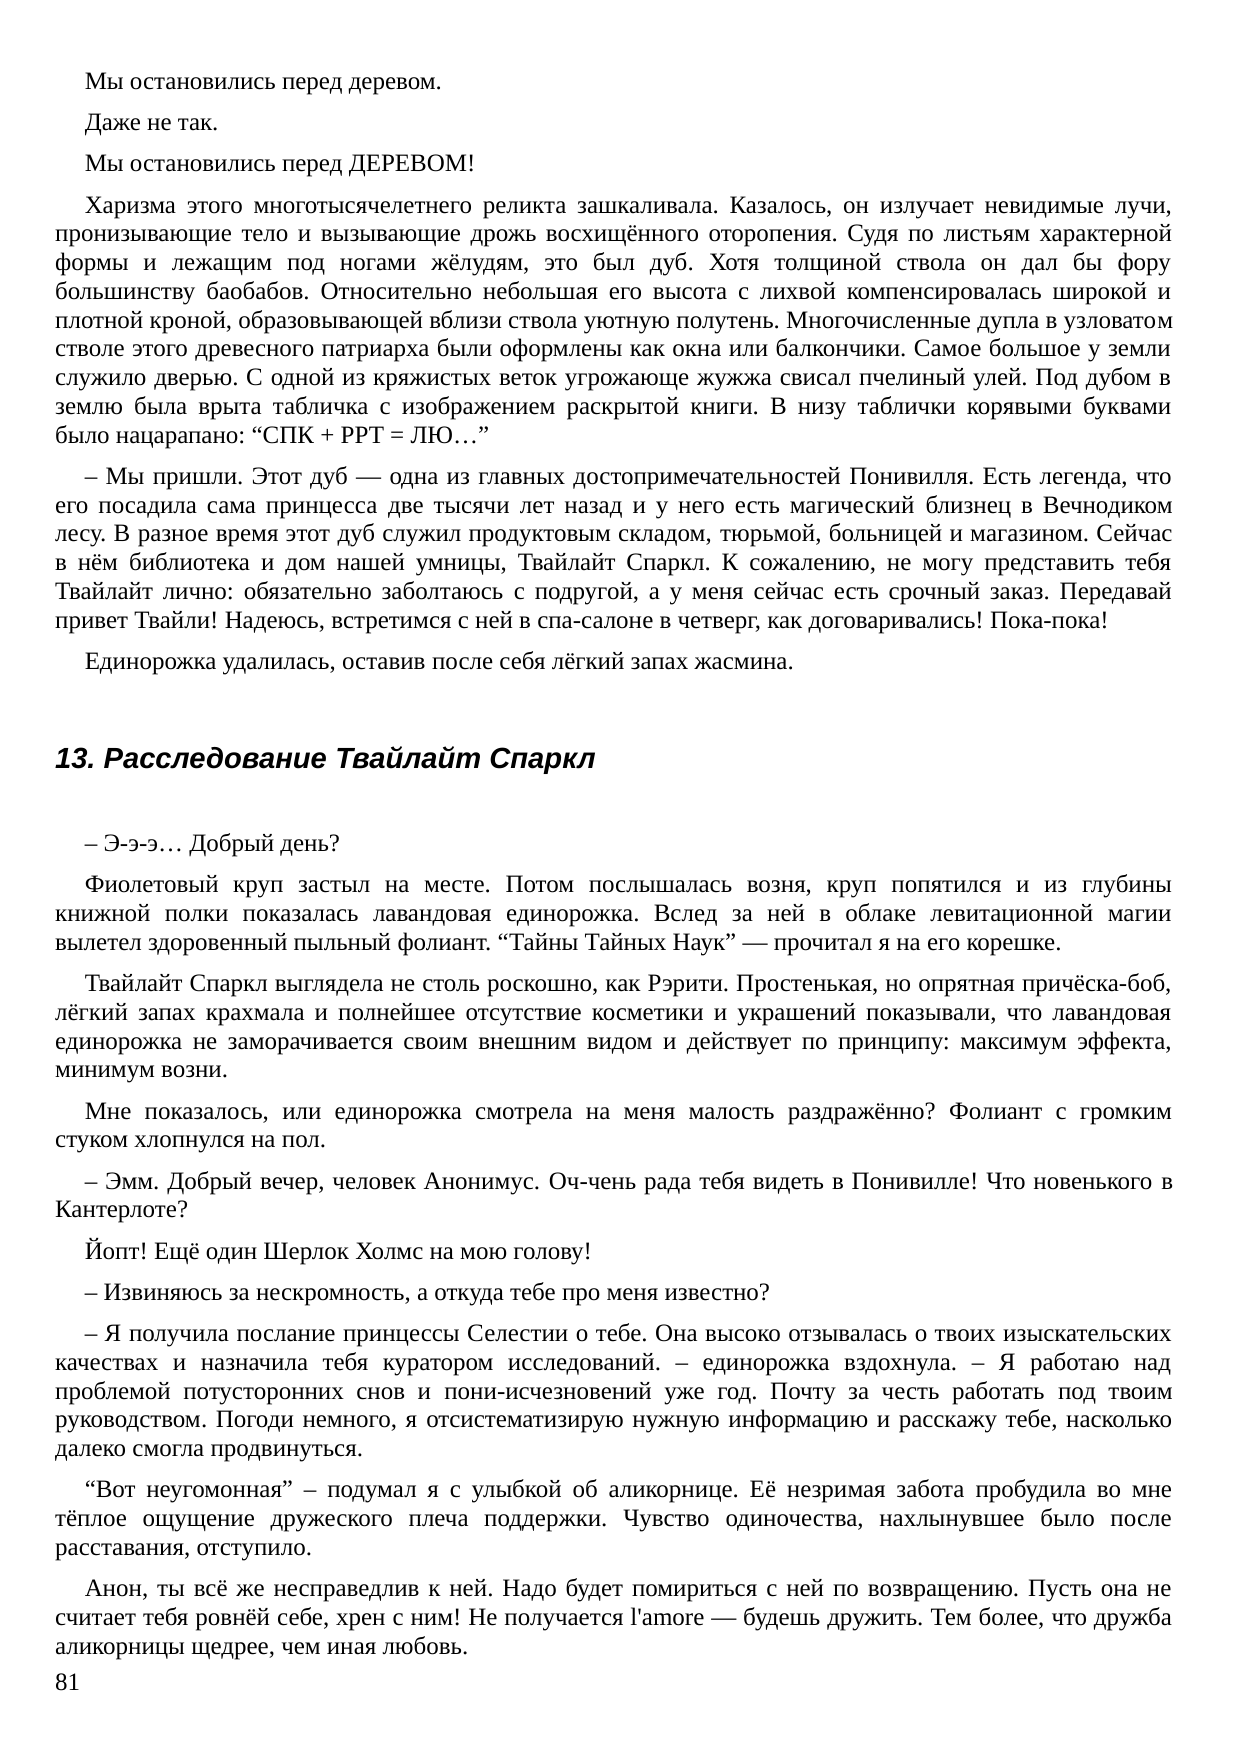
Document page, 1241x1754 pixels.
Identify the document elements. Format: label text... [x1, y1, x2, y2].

text – Эмм. Добрый вечер, человек Анонимус. Оч-чень рада тебя видеть в Понивилле! Что новенького в Кантерлоте? [55, 1166, 1173, 1223]
text Даже не так. [55, 107, 1173, 136]
text Твайлайт Спаркл выглядела не столь роскошно, как Рэрити. Простенькая, но опрятная причёска-боб, лёгкий запах крахмала и полнейшее отсутствие косметики и украшений показывали, что лавандовая единорожка не заморачивается своим внешним видом и действует по принципу: максимум эффекта, минимум возни. [55, 968, 1173, 1083]
text Мы остановились перед деревом. [55, 66, 1173, 95]
text “Вот неугомонная” – подумал я с улыбкой об аликорнице. Её незримая забота пробудила во мне тёплое ощущение дружеского плеча поддержки. Чувство одиночества, нахлынувшее было после расставания, отступило. [55, 1474, 1173, 1561]
text Единорожка удалилась, оставив после себя лёгкий запах жасмина. [55, 646, 1173, 675]
text – Э-э-э… Добрый день? [55, 828, 1173, 857]
text Йопт! Ещё один Шерлок Холмс на мою голову! [55, 1236, 1173, 1264]
text Мне показалось, или единорожка смотрела на меня малость раздражённо? Фолиант с громким стуком хлопнулся на пол. [55, 1096, 1173, 1153]
text Харизма этого многотысячелетнего реликта зашкаливала. Казалось, он излучает невидимые лучи, пронизывающие тело и вызывающие дрожь восхищённого оторопения. Судя по листьям характерной формы и лежащим под ногами жёлудям, это был дуб. Хотя толщиной ствола он дал бы фору большинству баобабов. Относительно небольшая его высота с лихвой компенсировалась широкой и плотной кроной, образовывающей вблизи ствола уютную полутень. Многочисленные дупла в узловатом стволе этого древесного патриарха были оформлены как окна или балкончики. Самое большое у земли служило дверью. С одной из кряжистых веток угрожающе жужжа свисал пчелиный улей. Под дубом в землю была врыта табличка с изображением раскрытой книги. В низу таблички корявыми буквами было нацарапано: “СПК + РРТ = ЛЮ…” [55, 190, 1173, 448]
text Анон, ты всё же несправедлив к ней. Надо будет помириться с ней по возвращению. Пусть она не считает тебя ровнёй себе, хрен с ним! Не получается l'amore — будешь дружить. Тем более, что дружба аликорницы щедрее, чем иная любовь. [55, 1573, 1173, 1659]
text – Я получила послание принцессы Селестии о тебе. Она высоко отзывалась о твоих изыскательских качествах и назначила тебя куратором исследований. – единорожка вздохнула. – Я работаю над проблемой потусторонних снов и пони-исчезновений уже год. Почту за честь работать под твоим руководством. Погоди немного, я отсистематизирую нужную информацию и расскажу тебе, насколько далеко смогла продвинуться. [55, 1318, 1173, 1462]
text – Извиняюсь за нескромность, а откуда тебе про меня известно? [55, 1277, 1173, 1306]
text – Мы пришли. Этот дуб — одна из главных достопримечательностей Понивилля. Есть легенда, что его посадила сама принцесса две тысячи лет назад и у него есть магический близнец в Вечнодиком лесу. В разное время этот дуб служил продуктовым складом, тюрьмой, больницей и магазином. Сейчас в нём библиотека и дом нашей умницы, Твайлайт Спаркл. К сожалению, не могу представить тебя Твайлайт лично: обязательно заболтаюсь с подругой, а у меня сейчас есть срочный заказ. Передавай привет Твайли! Надеюсь, встретимся с ней в спа-салоне в четверг, как договаривались! Пока-пока! [55, 461, 1173, 633]
text Мы остановились перед ДЕРЕВОМ! [55, 148, 1173, 177]
text Фиолетовый круп застыл на месте. Потом послышалась возня, круп попятился и из глубины книжной полки показалась лавандовая единорожка. Вслед за ней в облаке левитационной магии вылетел здоровенный пыльный фолиант. “Тайны Тайных Наук” — прочитал я на его корешке. [55, 869, 1173, 956]
subtitle 13. Расследование Твайлайт Спаркл [55, 741, 1173, 774]
